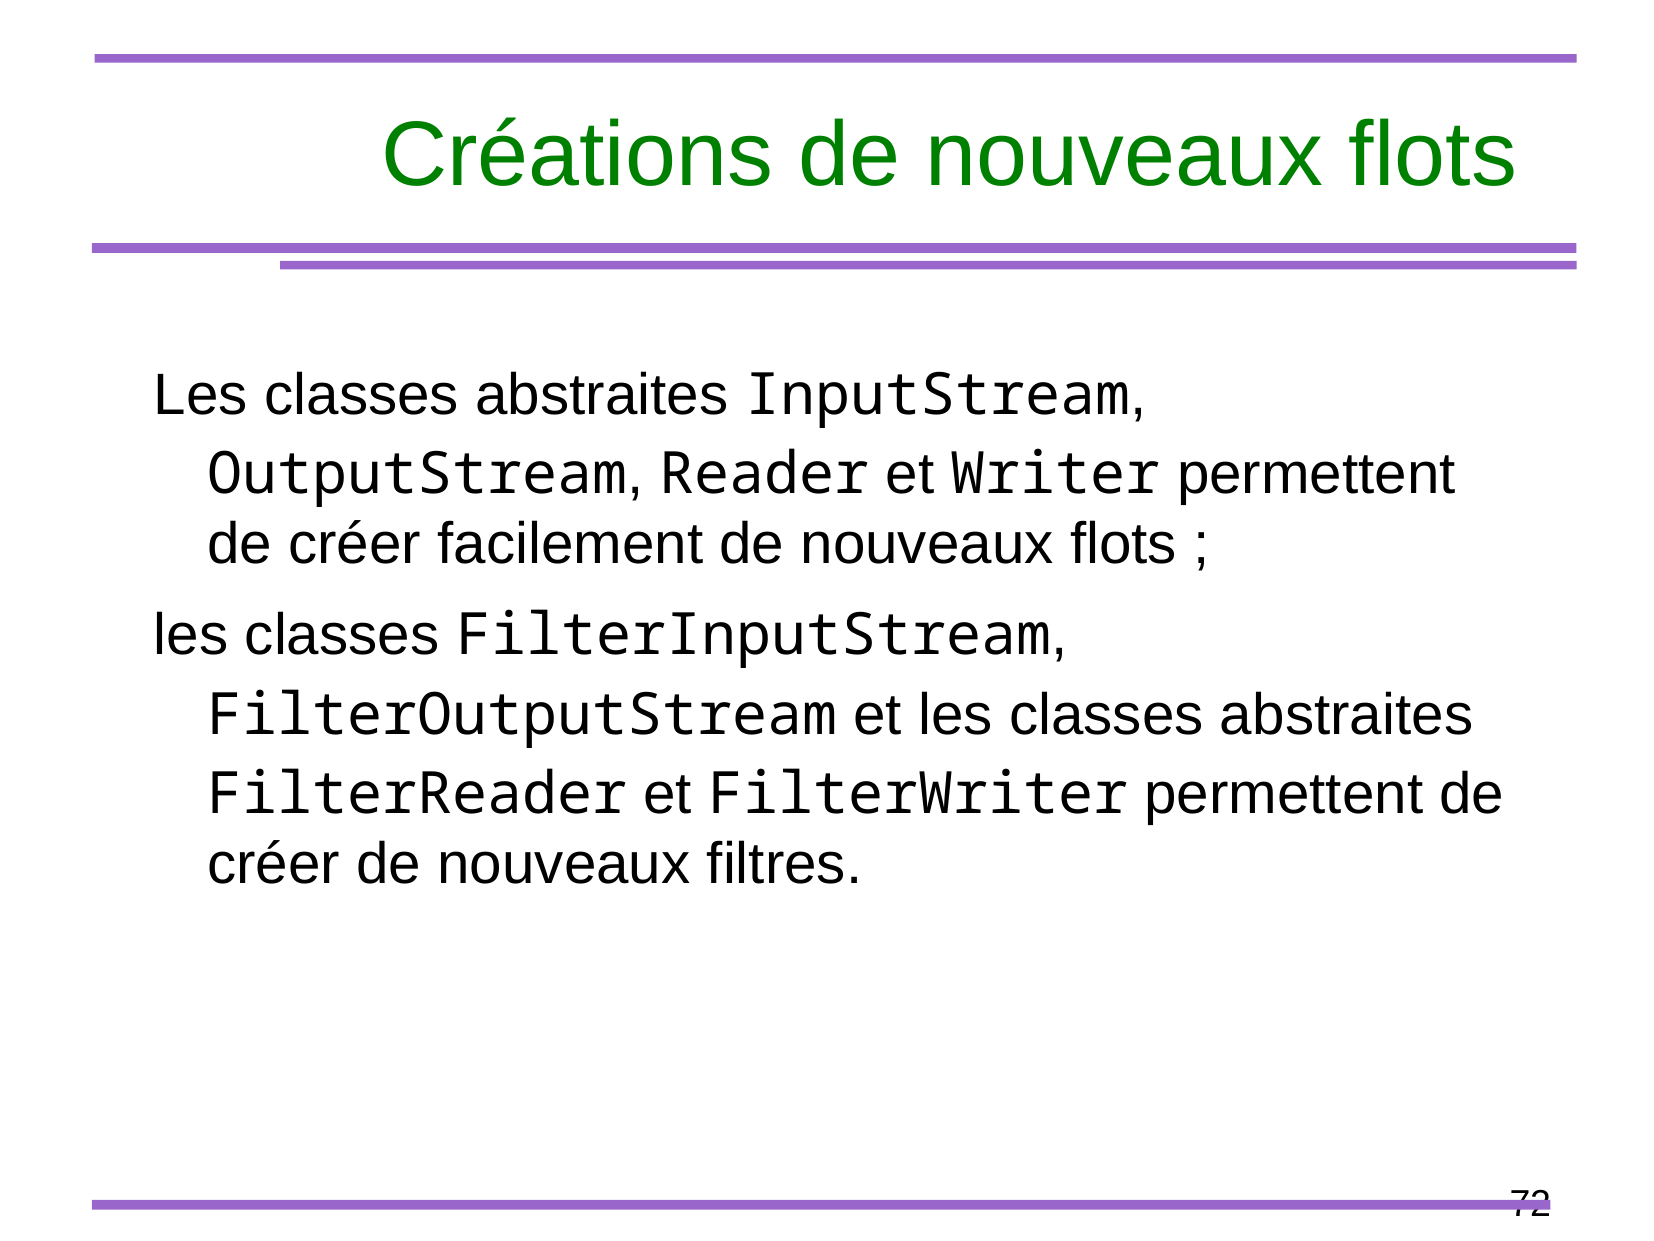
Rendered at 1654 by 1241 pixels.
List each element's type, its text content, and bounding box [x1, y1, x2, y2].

list Les classes abstraites InputStream, OutputStream, Reader et Writer permettent de créer facilement de nouveaux flots ; les classes FilterInputStream, FilterOutputStream et les classes abstraites FilterReader et FilterWriter permettent de créer de nouveaux filtres. [121, 344, 1534, 1142]
title Créations de nouveaux flots [121, 42, 1534, 265]
